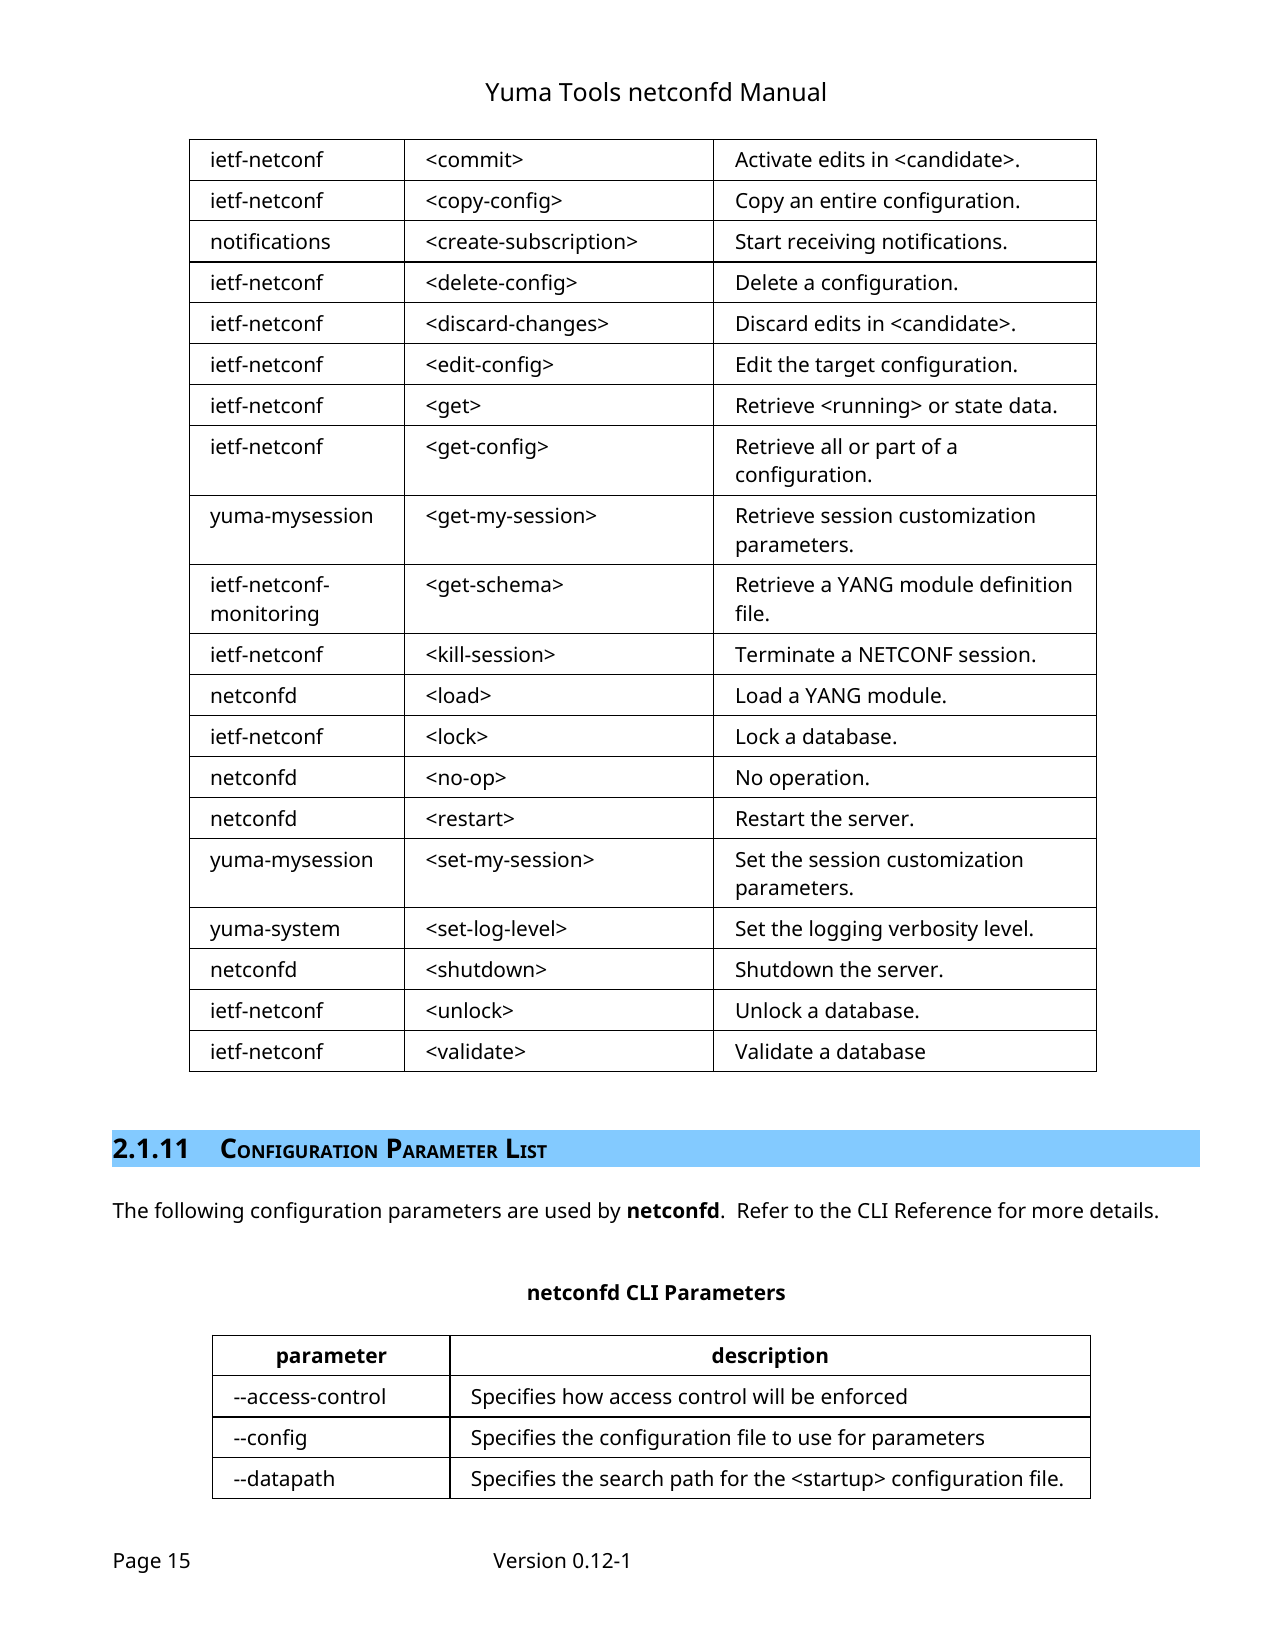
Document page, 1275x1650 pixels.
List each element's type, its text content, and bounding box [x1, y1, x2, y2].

table_cell ietf-netconf [190, 385, 404, 425]
table_cell yuma-system [190, 908, 404, 948]
table_cell <get-my-session> [405, 496, 713, 564]
table_cell Copy an entire configuration. [714, 181, 1096, 220]
table_cell <create-subscription> [405, 221, 713, 261]
table_cell <load> [405, 675, 713, 715]
table_cell Specifies the search path for the <startup> configuration file. [451, 1458, 1090, 1498]
table_cell Terminate a NETCONF session. [714, 634, 1096, 674]
table_cell <restart> [405, 798, 713, 838]
table_cell ietf-netconf [190, 990, 404, 1030]
table_cell ietf-netconf [190, 716, 404, 756]
table_cell <commit> [405, 140, 713, 179]
table_cell Specifies how access control will be enforced [451, 1376, 1090, 1416]
table_cell <no-op> [405, 757, 713, 797]
subtitle Configuration Parameter List [112, 1130, 1200, 1167]
table_cell Load a YANG module. [714, 675, 1096, 715]
table_cell Edit the target configuration. [714, 344, 1096, 384]
table_cell Unlock a database. [714, 990, 1096, 1030]
table_cell yuma-mysession [190, 839, 404, 907]
table_cell Shutdown the server. [714, 949, 1096, 989]
table_cell <get> [405, 385, 713, 425]
table_cell <lock> [405, 716, 713, 756]
table_cell <validate> [405, 1031, 713, 1071]
table_cell ietf-netconf [190, 634, 404, 674]
table_cell Retrieve <running> or state data. [714, 385, 1096, 425]
table_cell Retrieve all or part of a configuration. [714, 426, 1096, 494]
table_cell <kill-session> [405, 634, 713, 674]
table_cell <set-my-session> [405, 839, 713, 907]
table_cell netconfd [190, 949, 404, 989]
table_cell ietf-netconf [190, 1031, 404, 1071]
table_cell <get-schema> [405, 565, 713, 633]
table_cell --access-control [213, 1376, 449, 1416]
table_cell netconfd [190, 757, 404, 797]
table_cell Set the logging verbosity level. [714, 908, 1096, 948]
table_header parameter [213, 1336, 449, 1375]
table_cell No operation. [714, 757, 1096, 797]
table_cell ietf-netconf-monitoring [190, 565, 404, 633]
table_cell Specifies the configuration file to use for parameters [451, 1418, 1090, 1457]
table_cell --datapath [213, 1458, 449, 1498]
subtitle netconfd CLI Parameters [127, 1278, 1185, 1306]
table_cell netconfd [190, 798, 404, 838]
table_cell ietf-netconf [190, 303, 404, 343]
table_cell notifications [190, 221, 404, 261]
table_cell Set the session customization parameters. [714, 839, 1096, 907]
text The following configuration parameters are used by netconfd. Refer to the CLI Reference for more details. [112, 1196, 1200, 1224]
table_cell Restart the server. [714, 798, 1096, 838]
table_cell yuma-mysession [190, 496, 404, 564]
table_cell Delete a configuration. [714, 263, 1096, 302]
table_cell ietf-netconf [190, 140, 404, 179]
table_cell Lock a database. [714, 716, 1096, 756]
table_cell Discard edits in <candidate>. [714, 303, 1096, 343]
table_cell <edit-config> [405, 344, 713, 384]
table_cell <get-config> [405, 426, 713, 494]
table_cell <unlock> [405, 990, 713, 1030]
table_cell <shutdown> [405, 949, 713, 989]
table_cell <copy-config> [405, 181, 713, 220]
table_cell ietf-netconf [190, 344, 404, 384]
table_cell <set-log-level> [405, 908, 713, 948]
table_cell Validate a database [714, 1031, 1096, 1071]
table_cell ietf-netconf [190, 181, 404, 220]
table_cell ietf-netconf [190, 426, 404, 494]
table_header description [451, 1336, 1090, 1375]
table_cell Start receiving notifications. [714, 221, 1096, 261]
table_cell Retrieve session customization parameters. [714, 496, 1096, 564]
table_cell Retrieve a YANG module definition file. [714, 565, 1096, 633]
table_cell netconfd [190, 675, 404, 715]
table_cell Activate edits in <candidate>. [714, 140, 1096, 179]
table_cell <delete-config> [405, 263, 713, 302]
table_cell ietf-netconf [190, 263, 404, 302]
table_cell --config [213, 1418, 449, 1457]
table_cell <discard-changes> [405, 303, 713, 343]
